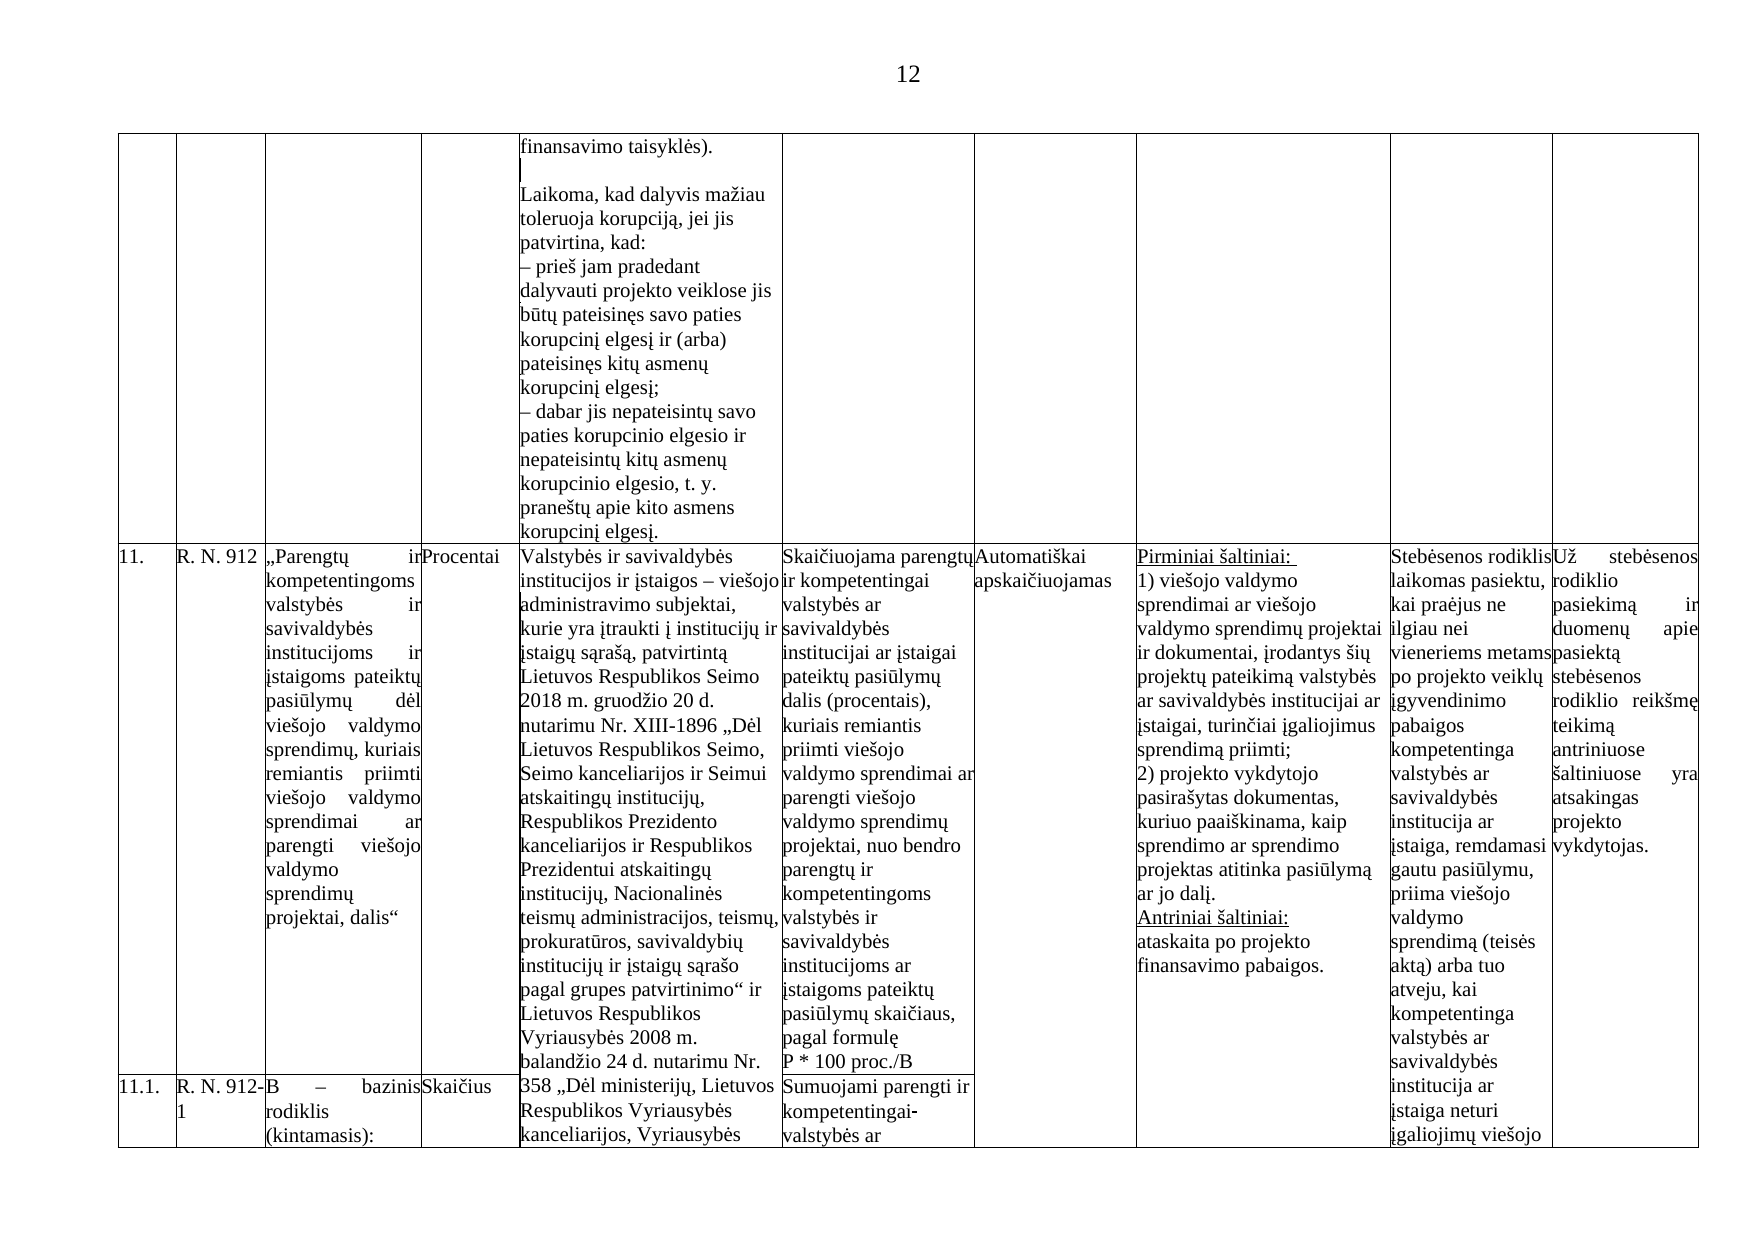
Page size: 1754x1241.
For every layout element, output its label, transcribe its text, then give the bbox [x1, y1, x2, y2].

table_cell Valstybės ir savivaldybės institucijos ir įstaigos – viešojo administravimo subjektai, kurie yra įtraukti į institucijų ir įstaigų sąrašą, patvirtintą Lietuvos Respublikos Seimo 2018 m. gruodžio 20 d. nutarimu Nr. XIII-1896 „Dėl Lietuvos Respublikos Seimo, Seimo kanceliarijos ir Seimui atskaitingų institucijų, Respublikos Prezidento kanceliarijos ir Respublikos Prezidentui atskaitingų institucijų, Nacionalinės teismų administracijos, teismų, prokuratūros, savivaldybių institucijų ir įstaigų sąrašo pagal grupes patvirtinimo“ ir Lietuvos Respublikos Vyriausybės 2008 m. balandžio 24 d. nutarimu Nr. 358 „Dėl ministerijų, Lietuvos Respublikos Vyriausybės kanceliarijos, Vyriausybės [521, 544, 782, 1147]
table_cell Skaičiuojama parengtų ir kompetentingai valstybės ar savivaldybės institucijai ar įstaigai pateiktų pasiūlymų dalis (procentais), kuriais remiantis priimti viešojo valdymo sprendimai ar parengti viešojo valdymo sprendimų projektai, nuo bendro parengtų ir kompetentingoms valstybės ir savivaldybės institucijoms ar įstaigoms pateiktų pasiūlymų skaičiaus, pagal formulę P * 100 proc./B [783, 544, 974, 1073]
table_cell R. N. 912-1 [177, 1075, 265, 1147]
table_cell [266, 134, 421, 543]
table_cell Automatiškai apskaičiuojamas [975, 544, 1136, 1147]
table_cell [177, 134, 265, 543]
table_cell Stebėsenos rodiklis laikomas pasiektu, kai praėjus ne ilgiau nei vieneriems metams po projekto veiklų įgyvendinimo pabaigos kompetentinga valstybės ar savivaldybės institucija ar įstaiga, remdamasi gautu pasiūlymu, priima viešojo valdymo sprendimą (teisės aktą) arba tuo atveju, kai kompetentinga valstybės ar savivaldybės institucija ar įstaiga neturi įgaliojimų viešojo [1391, 544, 1552, 1147]
table_cell B – bazinis rodiklis (kintamasis): [266, 1075, 421, 1147]
table_cell R. N. 912 [177, 544, 265, 1073]
table_cell Skaičius [422, 1075, 519, 1147]
table_cell [119, 134, 176, 543]
table_cell [1137, 134, 1390, 543]
table_cell Procentai [422, 544, 519, 1073]
table_cell Už stebėsenos rodiklio pasiekimą ir duomenų apie pasiektą stebėsenos rodiklio reikšmę teikimą antriniuose šaltiniuose yra atsakingas projekto vykdytojas. [1553, 544, 1698, 1147]
table_cell Sumuojami parengti ir kompetentingai valstybės ar [783, 1075, 974, 1147]
table_cell finansavimo taisyklės). Laikoma, kad dalyvis mažiau toleruoja korupciją, jei jis patvirtina, kad: – prieš jam pradedant dalyvauti projekto veiklose jis būtų pateisinęs savo paties korupcinį elgesį ir (arba) pateisinęs kitų asmenų korupcinį elgesį; – dabar jis nepateisintų savo paties korupcinio elgesio ir nepateisintų kitų asmenų korupcinio elgesio, t. y. praneštų apie kito asmens korupcinį elgesį. [521, 134, 782, 543]
table_cell 11. [119, 544, 176, 1073]
table_cell „Parengtų ir kompetentingoms valstybės ir savivaldybės institucijoms ir įstaigoms pateiktų pasiūlymų dėl viešojo valdymo sprendimų, kuriais remiantis priimti viešojo valdymo sprendimai ar parengti viešojo valdymo sprendimų projektai, dalis“ [266, 544, 421, 1073]
table_cell [1553, 134, 1698, 543]
table_cell [975, 134, 1136, 543]
table_cell [783, 134, 974, 543]
table_cell Pirminiai šaltiniai: 1) viešojo valdymo sprendimai ar viešojo valdymo sprendimų projektai ir dokumentai, įrodantys šių projektų pateikimą valstybės ar savivaldybės institucijai ar įstaigai, turinčiai įgaliojimus sprendimą priimti; 2) projekto vykdytojo pasirašytas dokumentas, kuriuo paaiškinama, kaip sprendimo ar sprendimo projektas atitinka pasiūlymą ar jo dalį. Antriniai šaltiniai: ataskaita po projekto finansavimo pabaigos. [1137, 544, 1390, 1147]
table_cell 11.1. [119, 1075, 176, 1147]
table_cell [1391, 134, 1552, 543]
table_cell [422, 134, 519, 543]
